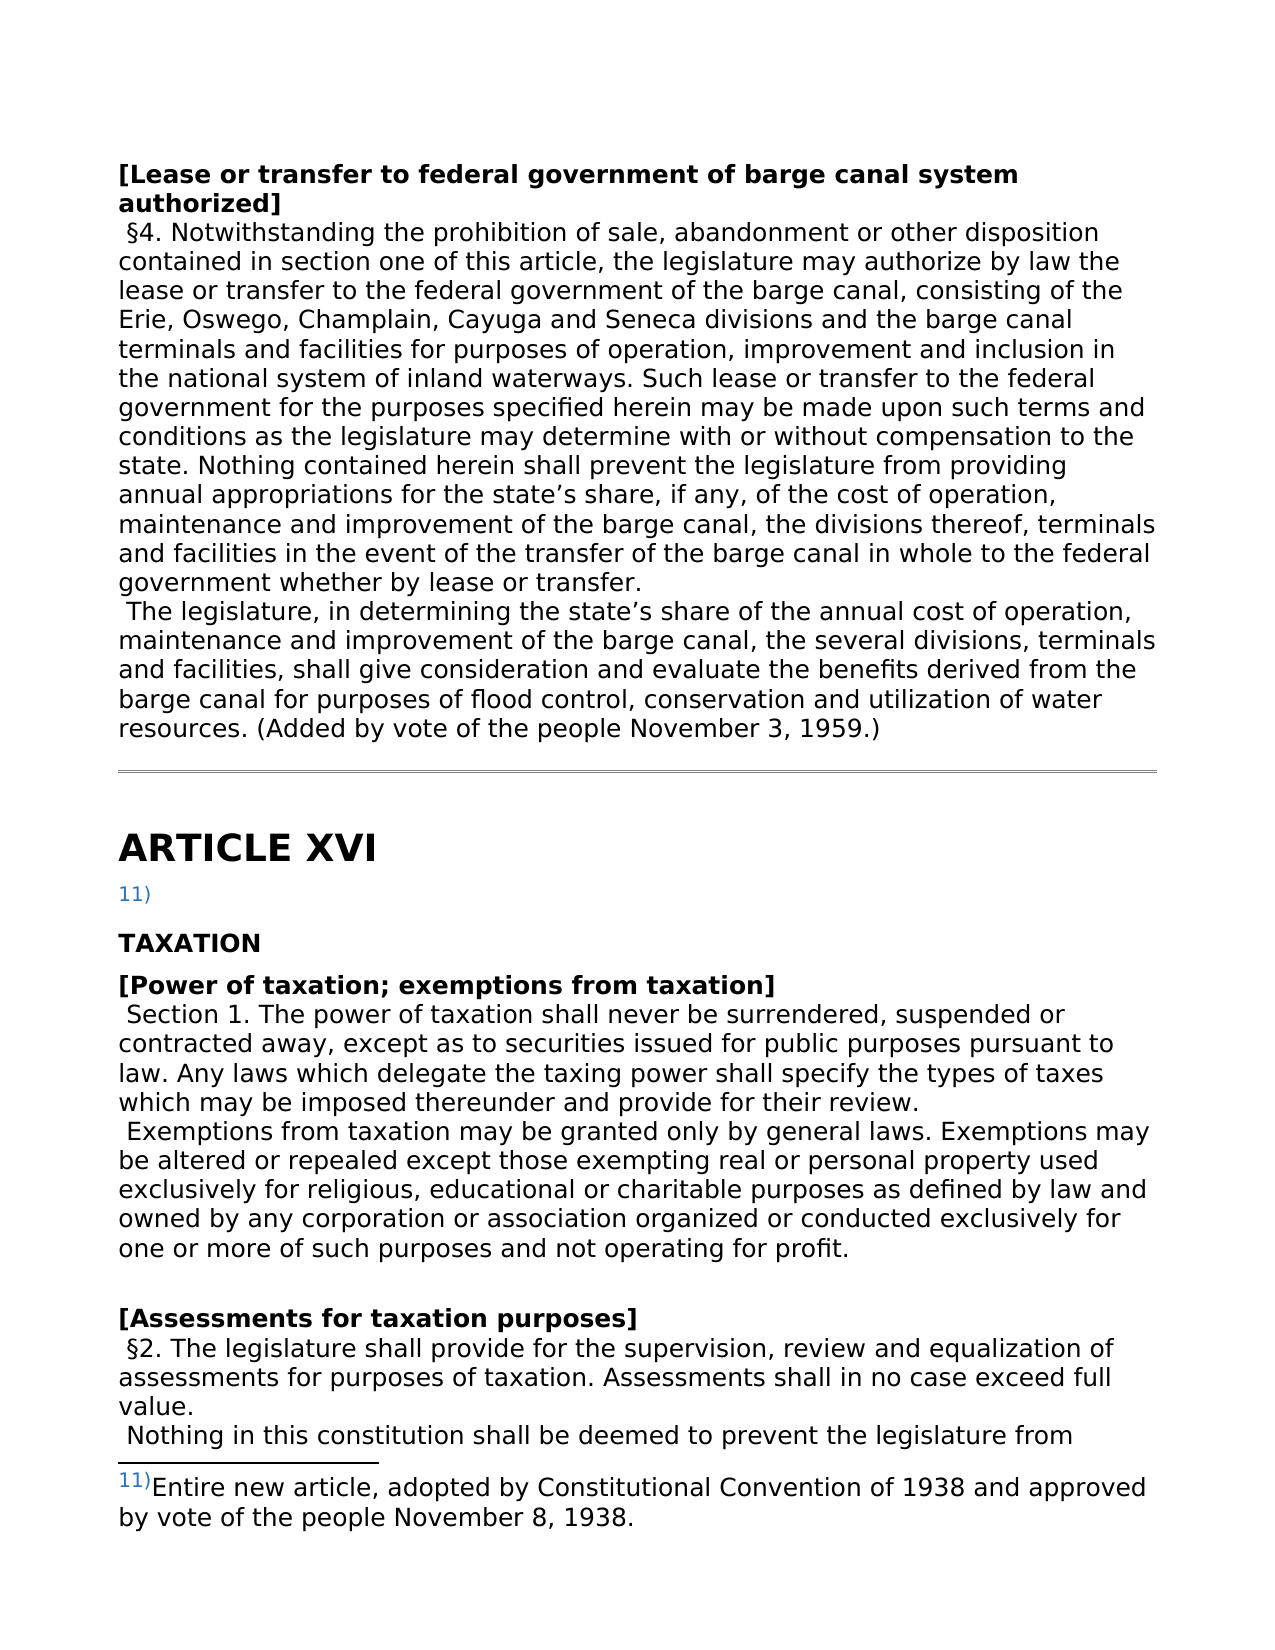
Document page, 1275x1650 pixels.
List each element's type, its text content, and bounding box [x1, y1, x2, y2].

text [Assessments for taxation purposes] §2. The legislature shall provide for the supervision, review and equalization of assessments for purposes of taxation. Assessments shall in no case exceed full value. Nothing in this constitution shall be deemed to prevent the legislature from [118, 1305, 1157, 1451]
text [118, 118, 1157, 147]
text TAXATION [118, 930, 1157, 959]
text Entire new article, adopted by Constitutional Convention of 1938 and approved by vote of the people November 8, 1938. [118, 1469, 1157, 1532]
text [Power of taxation; exemptions from taxation] Section 1. The power of taxation shall never be surrendered, suspended or contracted away, except as to securities issued for public purposes pursuant to law. Any laws which delegate the taxing power shall specify the types of taxes which may be imposed thereunder and provide for their review. Exemptions from taxation may be granted only by general laws. Exemptions may be altered or repealed except those exempting real or personal property used exclusively for religious, educational or charitable purposes as defined by law and owned by any corporation or association organized or conducted exclusively for one or more of such purposes and not operating for profit. [118, 971, 1157, 1292]
text [Lease or transfer to federal government of barge canal system authorized] §4. Notwithstanding the prohibition of sale, abandonment or other disposition contained in section one of this article, the legislature may authorize by law the lease or transfer to the federal government of the barge canal, consisting of the Erie, Oswego, Champlain, Cayuga and Seneca divisions and the barge canal terminals and facilities for purposes of operation, improvement and inclusion in the national system of inland waterways. Such lease or transfer to the federal government for the purposes specified herein may be made upon such terms and conditions as the legislature may determine with or without compensation to the state. Nothing contained herein shall prevent the legislature from providing annual appropriations for the state’s share, if any, of the cost of operation, maintenance and improvement of the barge canal, the divisions thereof, terminals and facilities in the event of the transfer of the barge canal in whole to the federal government whether by lease or transfer. The legislature, in determining the state’s share of the annual cost of operation, maintenance and improvement of the barge canal, the several divisions, terminals and facilities, shall give consideration and evaluate the benefits derived from the barge canal for purposes of flood control, conservation and utilization of water resources. (Added by vote of the people November 3, 1959.) [118, 160, 1157, 743]
subtitle ARTICLE XVI [118, 827, 1157, 871]
